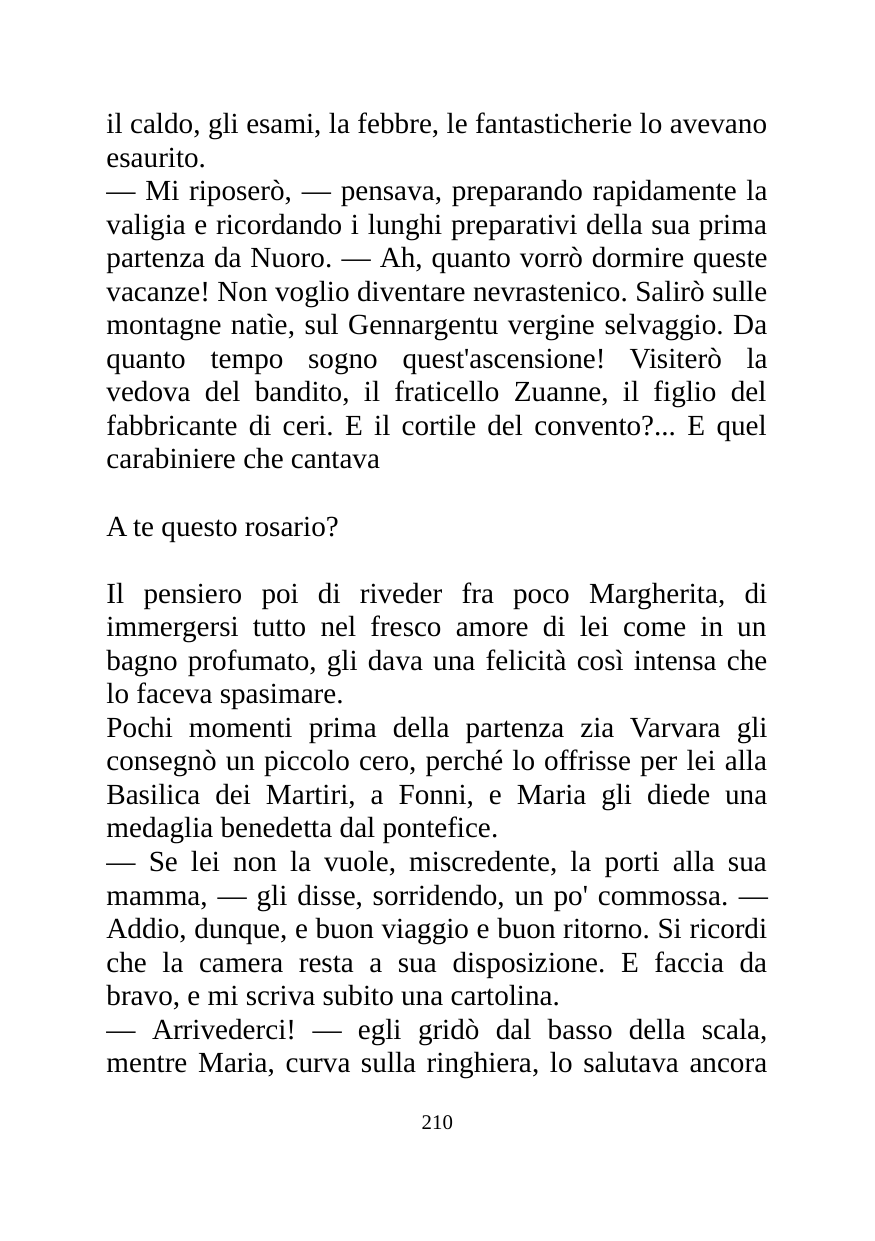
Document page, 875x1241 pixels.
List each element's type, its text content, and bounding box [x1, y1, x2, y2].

text A te questo rosario? [106, 509, 768, 542]
text Il pensiero poi di riveder fra poco Margherita, di immergersi tutto nel fresco amore di lei come in un bagno profumato, gli dava una felicità così intensa che lo faceva spasimare. [106, 576, 768, 710]
text — Mi riposerò, — pensava, preparando rapidamente la valigia e ricordando i lunghi preparativi della sua prima partenza da Nuoro. — Ah, quanto vorrò dormire queste vacanze! Non voglio diventare nevrastenico. Salirò sulle montagne natìe, sul Gennargentu vergine selvaggio. Da quanto tempo sogno quest'ascensione! Visiterò la vedova del bandito, il fraticello Zuanne, il figlio del fabbricante di ceri. E il cortile del convento?... E quel carabiniere che cantava [106, 173, 768, 475]
text il caldo, gli esami, la febbre, le fantasticherie lo avevano esaurito. [106, 106, 768, 173]
text — Se lei non la vuole, miscredente, la porti alla sua mamma, — gli disse, sorridendo, un po' commossa. — Addio, dunque, e buon viaggio e buon ritorno. Si ricordi che la camera resta a sua disposizione. E faccia da bravo, e mi scriva subito una cartolina. [106, 844, 768, 1012]
text — Arrivederci! — egli gridò dal basso della scala, mentre Maria, curva sulla ringhiera, lo salutava ancora [106, 1012, 768, 1079]
text Pochi momenti prima della partenza zia Varvara gli consegnò un piccolo cero, perché lo offrisse per lei alla Basilica dei Martiri, a Fonni, e Maria gli diede una medaglia benedetta dal pontefice. [106, 710, 768, 844]
